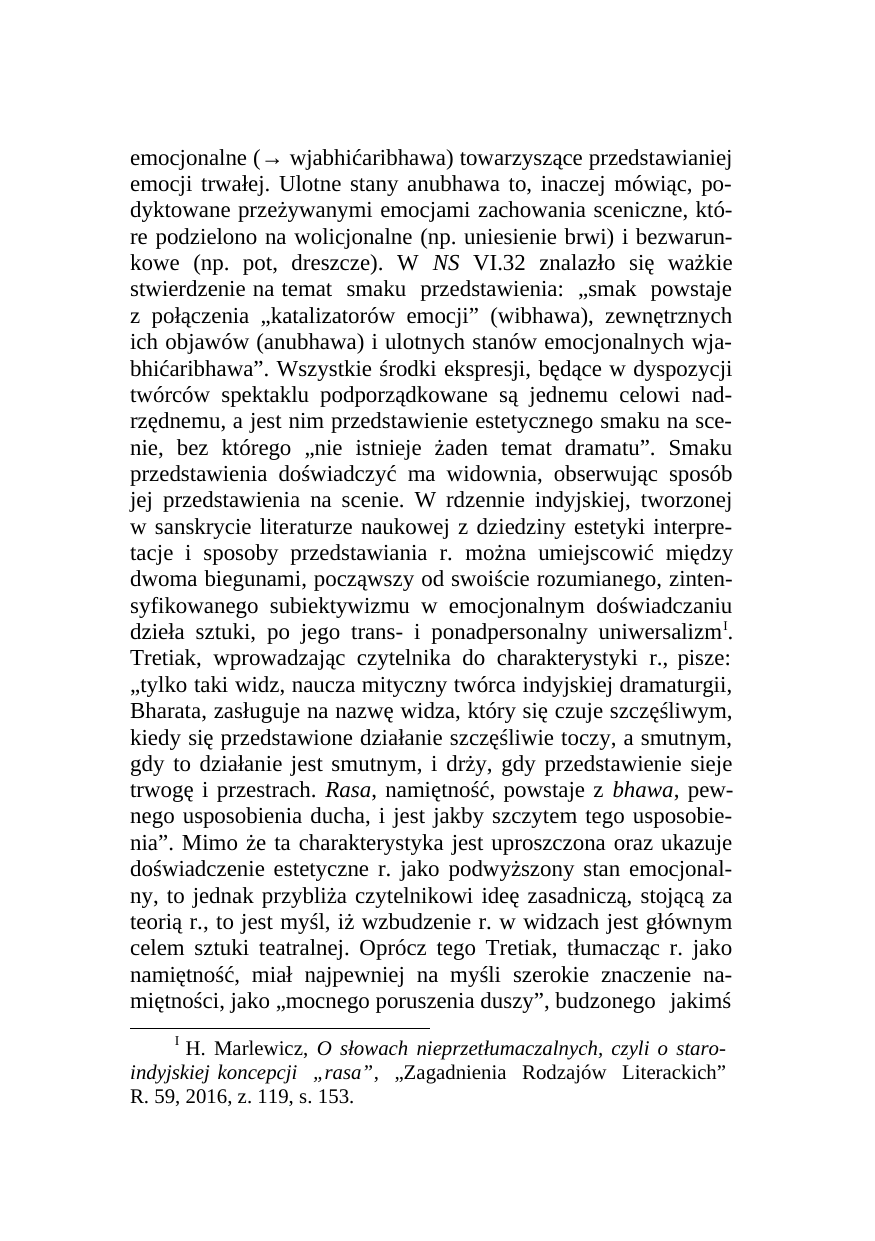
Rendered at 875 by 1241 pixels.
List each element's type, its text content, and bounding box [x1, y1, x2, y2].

text I H. Marlewicz, O słowach nieprzetłumaczalnych, czyli o staro- indyjskiej koncepcji „rasa”, „Zagadnienia Rodzajów Literackich” R. 59, 2016, z. 119, s. 153. [130, 1017, 727, 1108]
text emocjonalne (→ wjabhićaribhawa) towarzyszące przedstawianiej emocji trwałej. Ulotne stany anubhawa to, inaczej mówiąc, po- dyktowane przeżywanymi emocjami zachowania sceniczne, któ- re podzielono na wolicjonalne (np. uniesienie brwi) i bezwarun- kowe (np. pot, dreszcze). W NS VI.32 znalazło się ważkie stwierdzenie na temat smaku przedstawienia: „smak powstaje z połączenia „katalizatorów emocji” (wibhawa), zewnętrznych ich objawów (anubhawa) i ulotnych stanów emocjonalnych wja- bhićaribhawa”. Wszystkie środki ekspresji, będące w dyspozycji twórców spektaklu podporządkowane są jednemu celowi nad- rzędnemu, a jest nim przedstawienie estetycznego smaku na sce- nie, bez którego „nie istnieje żaden temat dramatu”. Smaku przedstawienia doświadczyć ma widownia, obserwując sposób jej przedstawienia na scenie. W rdzennie indyjskiej, tworzonej w sanskrycie literaturze naukowej z dziedziny estetyki interpre- tacje i sposoby przedstawiania r. można umiejscowić między dwoma biegunami, począwszy od swoiście rozumianego, zinten- syfikowanego subiektywizmu w emocjonalnym doświadczaniu dzieła sztuki, po jego trans- i ponadpersonalny uniwersalizmI. Tretiak, wprowadzając czytelnika do charakterystyki r., pisze: [130, 144, 733, 671]
text „tylko taki widz, naucza mityczny twórca indyjskiej dramaturgii, Bharata, zasługuje na nazwę widza, który się czuje szczęśliwym, kiedy się przedstawione działanie szczęśliwie toczy, a smutnym, gdy to działanie jest smutnym, i drży, gdy przedstawienie sieje trwogę i przestrach. Rasa, namiętność, powstaje z bhawa, pew- nego usposobienia ducha, i jest jakby szczytem tego usposobie- nia”. Mimo że ta charakterystyka jest uproszczona oraz ukazuje doświadczenie estetyczne r. jako podwyższony stan emocjonal- ny, to jednak przybliża czytelnikowi ideę zasadniczą, stojącą za teorią r., to jest myśl, iż wzbudzenie r. w widzach jest głównym celem sztuki teatralnej. Oprócz tego Tretiak, tłumacząc r. jako namiętność, miał najpewniej na myśli szerokie znaczenie na- miętności, jako „mocnego poruszenia duszy”, budzonego jakimś [130, 671, 733, 1013]
